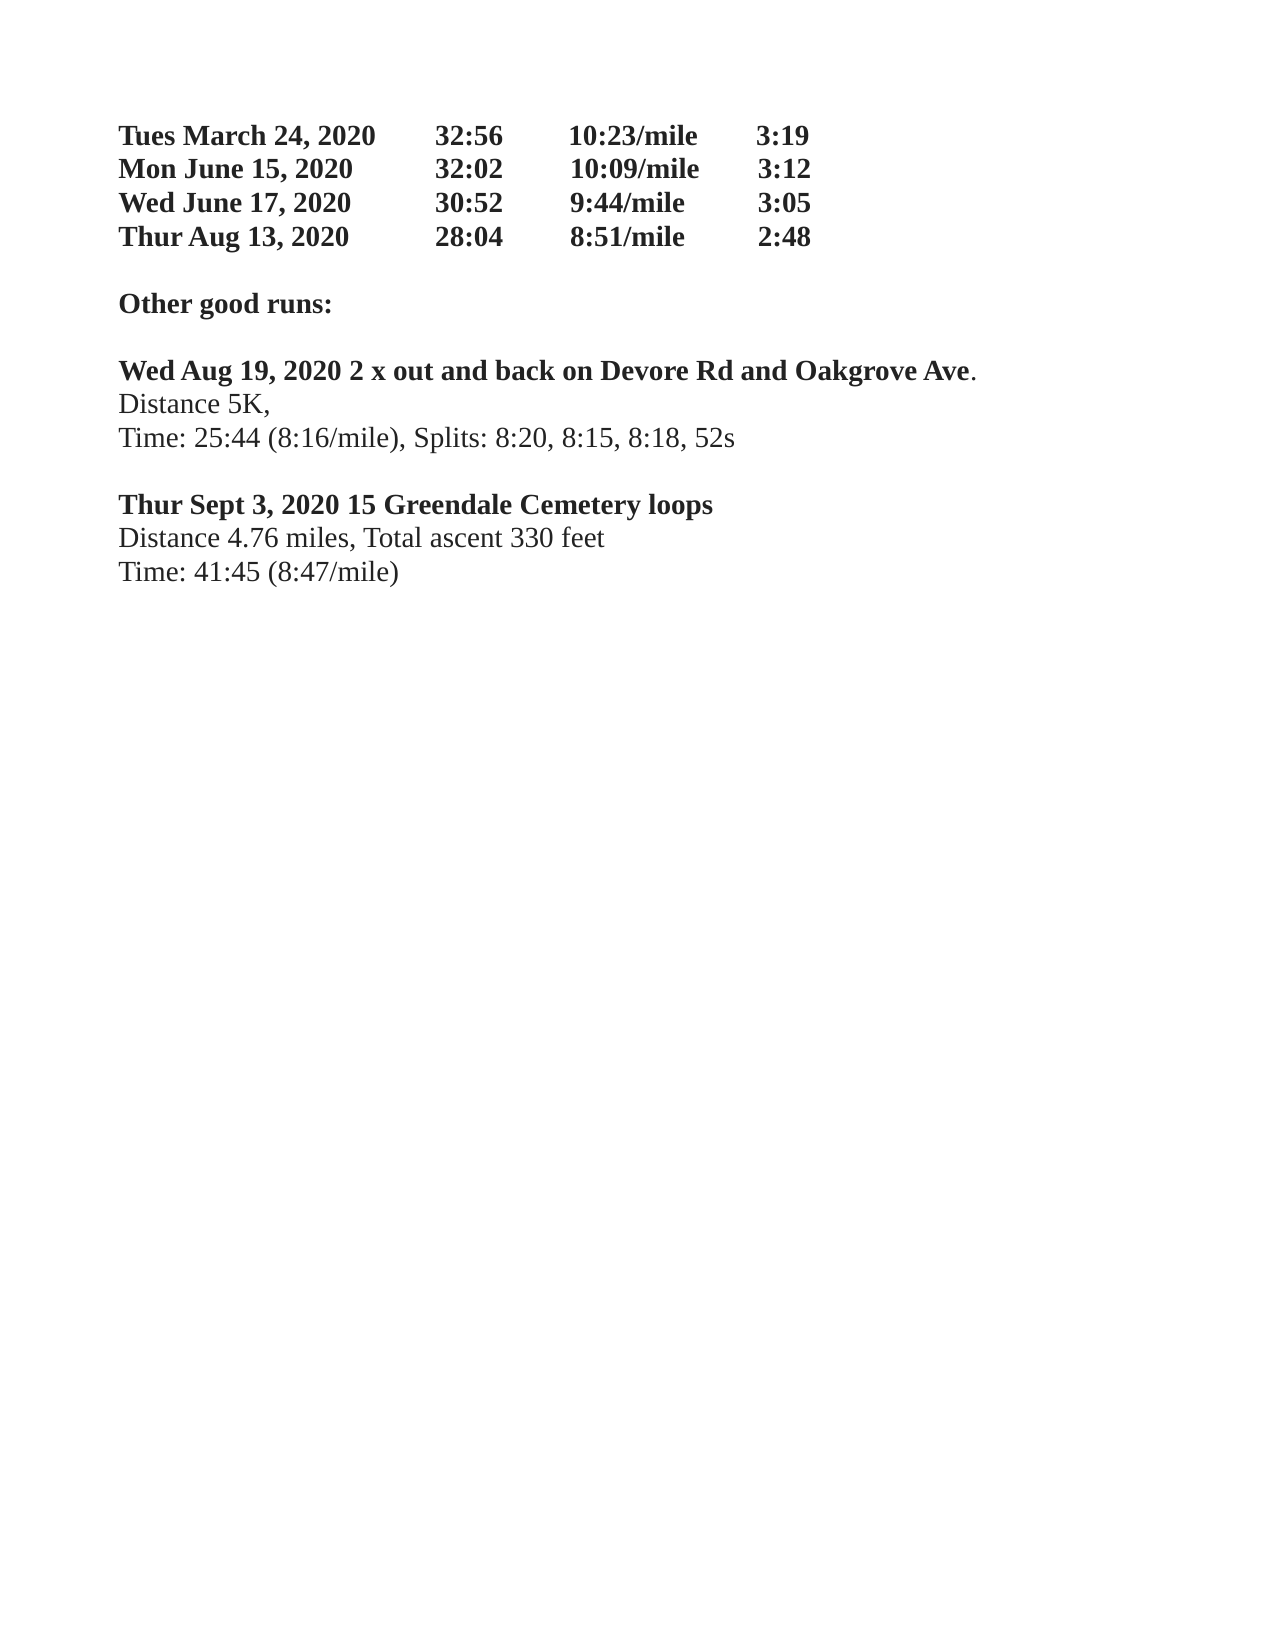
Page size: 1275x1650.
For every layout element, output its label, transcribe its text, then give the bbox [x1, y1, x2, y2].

text Other good runs: [118, 286, 1161, 319]
text Time: 41:45 (8:47/mile) [118, 554, 1161, 588]
text Mon June 15, 2020 32:02 10:09/mile 3:12 [118, 152, 1161, 185]
text Tues March 24, 2020 32:56 10:23/mile 3:19 [118, 118, 1161, 152]
text Distance 4.76 miles, Total ascent 330 feet [118, 521, 1161, 554]
text Time: 25:44 (8:16/mile), Splits: 8:20, 8:15, 8:18, 52s [118, 420, 1161, 453]
text Thur Sept 3, 2020 15 Greendale Cemetery loops [118, 487, 1161, 521]
text Wed Aug 19, 2020 2 x out and back on Devore Rd and Oakgrove Ave. [118, 353, 1161, 386]
text Distance 5K, [118, 386, 1161, 420]
text Wed June 17, 2020 30:52 9:44/mile 3:05 [118, 185, 1161, 219]
text Thur Aug 13, 2020 28:04 8:51/mile 2:48 [118, 219, 1161, 252]
